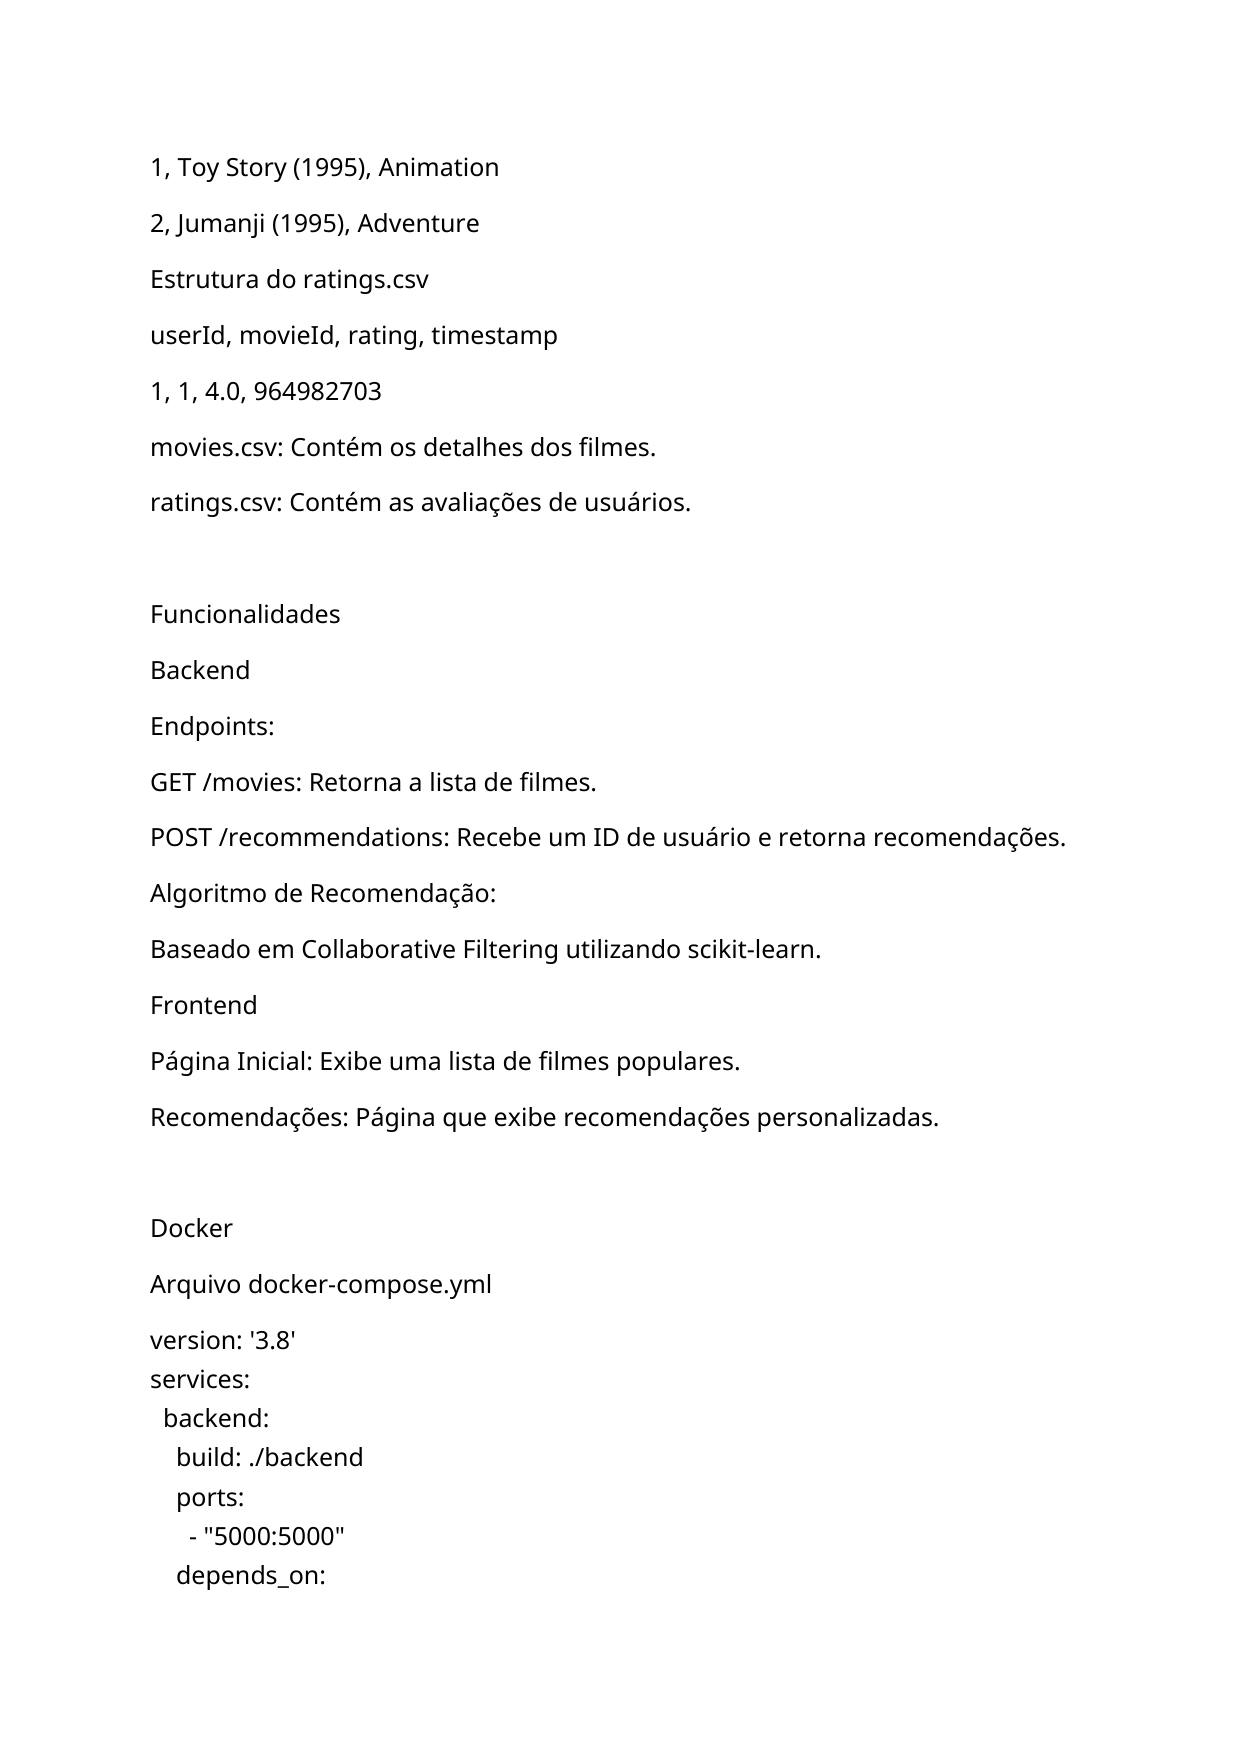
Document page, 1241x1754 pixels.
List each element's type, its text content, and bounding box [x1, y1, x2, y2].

text Estrutura do ratings.csv [150, 262, 1090, 296]
text Endpoints: [150, 708, 1090, 742]
text Baseado em Collaborative Filtering utilizando scikit-learn. [150, 932, 1090, 966]
text movies.csv: Contém os detalhes dos filmes. [150, 429, 1090, 463]
text Backend [150, 652, 1090, 687]
text Página Inicial: Exibe uma lista de filmes populares. [150, 1043, 1090, 1077]
text POST /recommendations: Recebe um ID de usuário e retorna recomendações. [150, 820, 1090, 854]
text Docker [150, 1211, 1090, 1245]
text Funcionalidades [150, 597, 1090, 631]
text ratings.csv: Contém as avaliações de usuários. [150, 485, 1090, 519]
text GET /movies: Retorna a lista de filmes. [150, 764, 1090, 798]
text 1, Toy Story (1995), Animation [150, 150, 1090, 184]
text Arquivo docker-compose.yml [150, 1267, 1090, 1301]
text Algoritmo de Recomendação: [150, 876, 1090, 910]
text version: '3.8' services: backend: build: ./backend ports: - "5000:5000" depends_on: [150, 1322, 1090, 1592]
text Recomendações: Página que exibe recomendações personalizadas. [150, 1099, 1090, 1133]
text 1, 1, 4.0, 964982703 [150, 373, 1090, 407]
text Frontend [150, 987, 1090, 1022]
text userId, movieId, rating, timestamp [150, 317, 1090, 352]
text 2, Jumanji (1995), Adventure [150, 206, 1090, 240]
